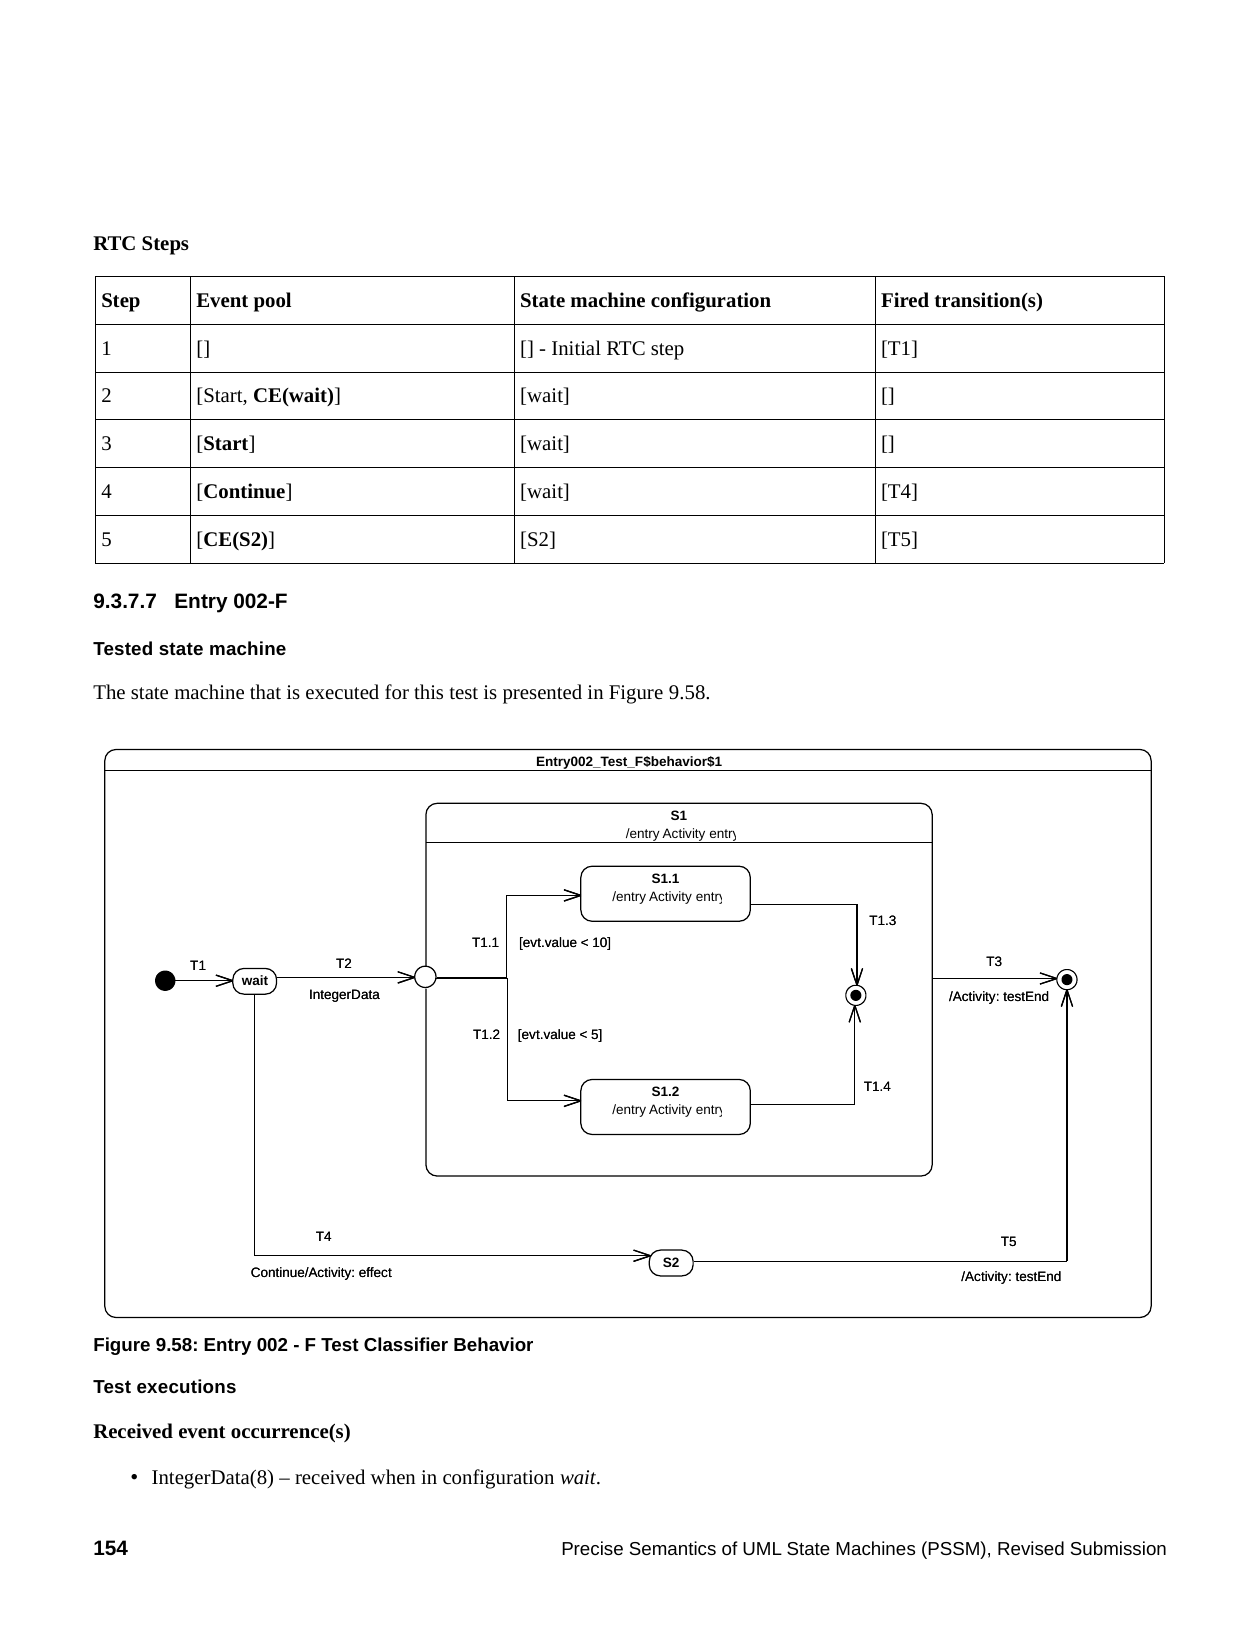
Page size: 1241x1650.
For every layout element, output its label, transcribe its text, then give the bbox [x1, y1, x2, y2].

text The state machine that is executed for this test is presented in Figure 9.58. [93, 680, 1164, 704]
table_cell 3 [96, 420, 190, 467]
table_cell [wait] [515, 468, 875, 515]
subtitle Tested state machine [93, 637, 1164, 659]
table_cell 5 [96, 516, 190, 562]
table_header Fired transition(s) [876, 277, 1164, 324]
table_header State machine configuration [515, 277, 875, 324]
table_cell [] [876, 420, 1164, 467]
text Figure 9.58: Entry 002 - F Test Classifier Behavior [93, 738, 1164, 1355]
list IntegerData(8) – received when in configuration wait. [131, 1464, 1164, 1489]
subtitle Test executions [93, 1355, 1164, 1398]
text RTC Steps [93, 231, 1164, 255]
table_cell [T1] [876, 325, 1164, 372]
table_cell [CE(S2)] [191, 516, 514, 562]
table_cell [T4] [876, 468, 1164, 515]
table_header Step [96, 277, 190, 324]
subtitle [93, 725, 1164, 738]
table_cell [Start, CE(wait)] [191, 373, 514, 419]
table_header Event pool [191, 277, 514, 324]
table_cell [Start] [191, 420, 514, 467]
table_cell [S2] [515, 516, 875, 562]
table_cell [wait] [515, 373, 875, 419]
table_cell [Continue] [191, 468, 514, 515]
table_cell [] - Initial RTC step [515, 325, 875, 372]
subtitle Entry 002-F [93, 587, 1164, 612]
table_cell 1 [96, 325, 190, 372]
table_cell [] [876, 373, 1164, 419]
table_cell [wait] [515, 420, 875, 467]
text Received event occurrence(s) [93, 1419, 1164, 1443]
table_cell [] [191, 325, 514, 372]
table_cell 4 [96, 468, 190, 515]
table_cell [T5] [876, 516, 1164, 562]
table_cell 2 [96, 373, 190, 419]
